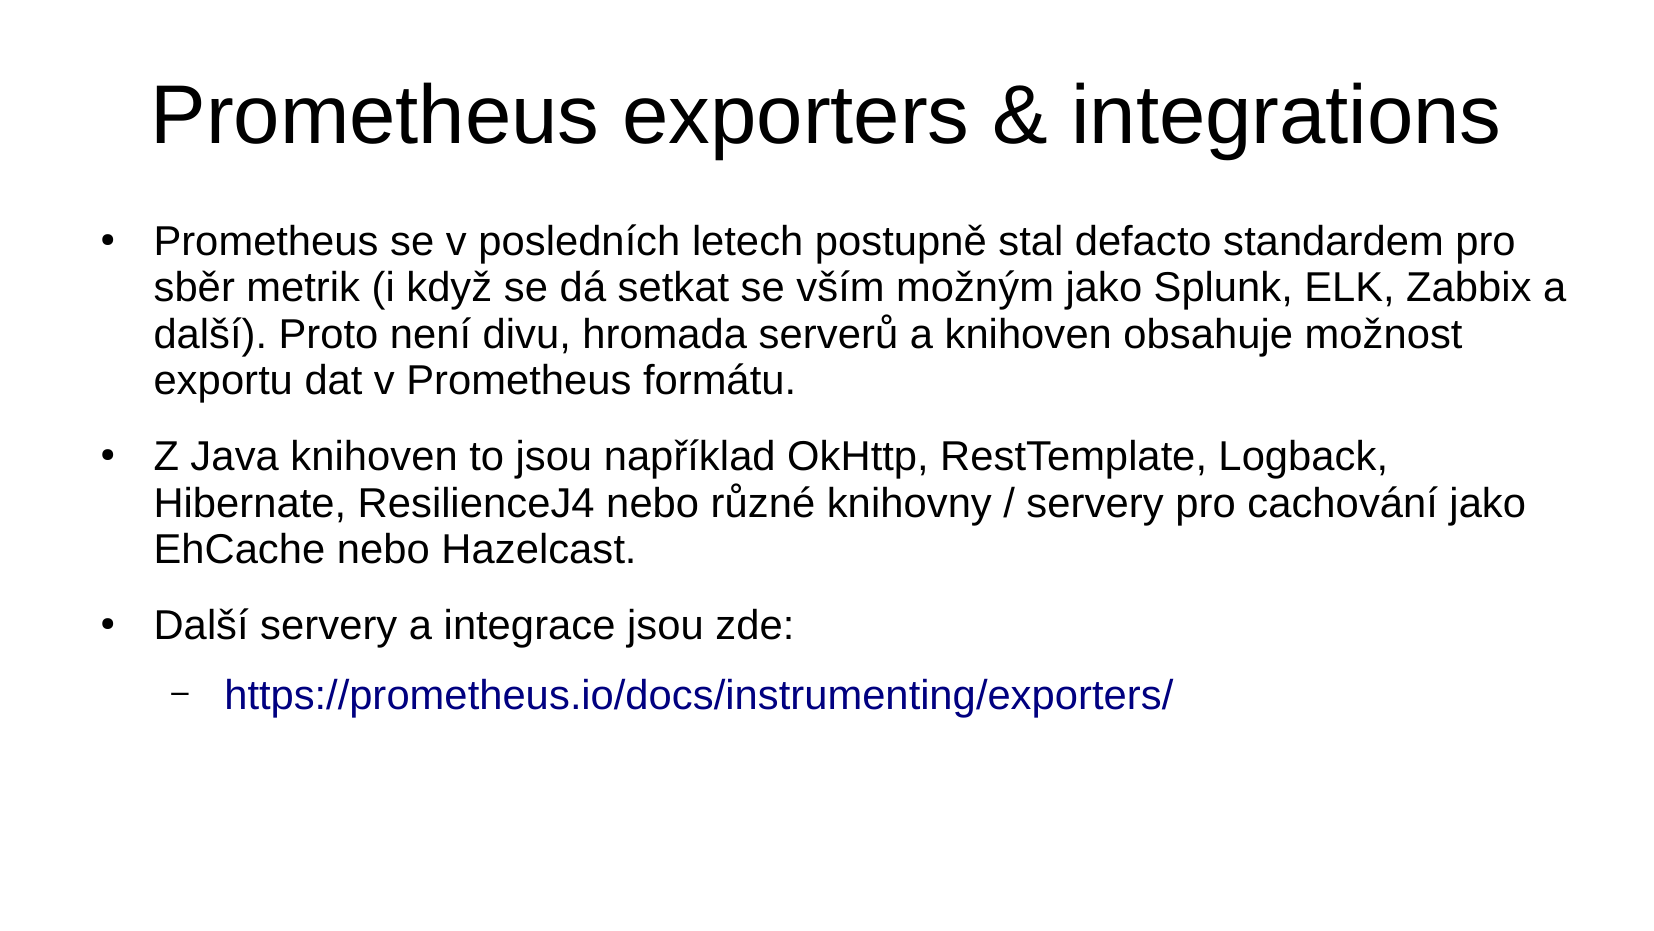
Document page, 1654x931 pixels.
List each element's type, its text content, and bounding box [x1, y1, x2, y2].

title Prometheus exporters & integrations [82, 37, 1571, 193]
list Prometheus se v posledních letech postupně stal defacto standardem pro sběr metrik (i když se dá setkat se vším možným jako Splunk, ELK, Zabbix a další). Proto není divu, hromada serverů a knihoven obsahuje možnost exportu dat v Prometheus formátu. Z Java knihoven to jsou například OkHttp, RestTemplate, Logback, Hibernate, ResilienceJ4 nebo různé knihovny / servery pro cachování jako EhCache nebo Hazelcast. Další servery a integrace jsou zde: https://prometheus.io/docs/instrumenting/exporters/ [82, 217, 1571, 758]
